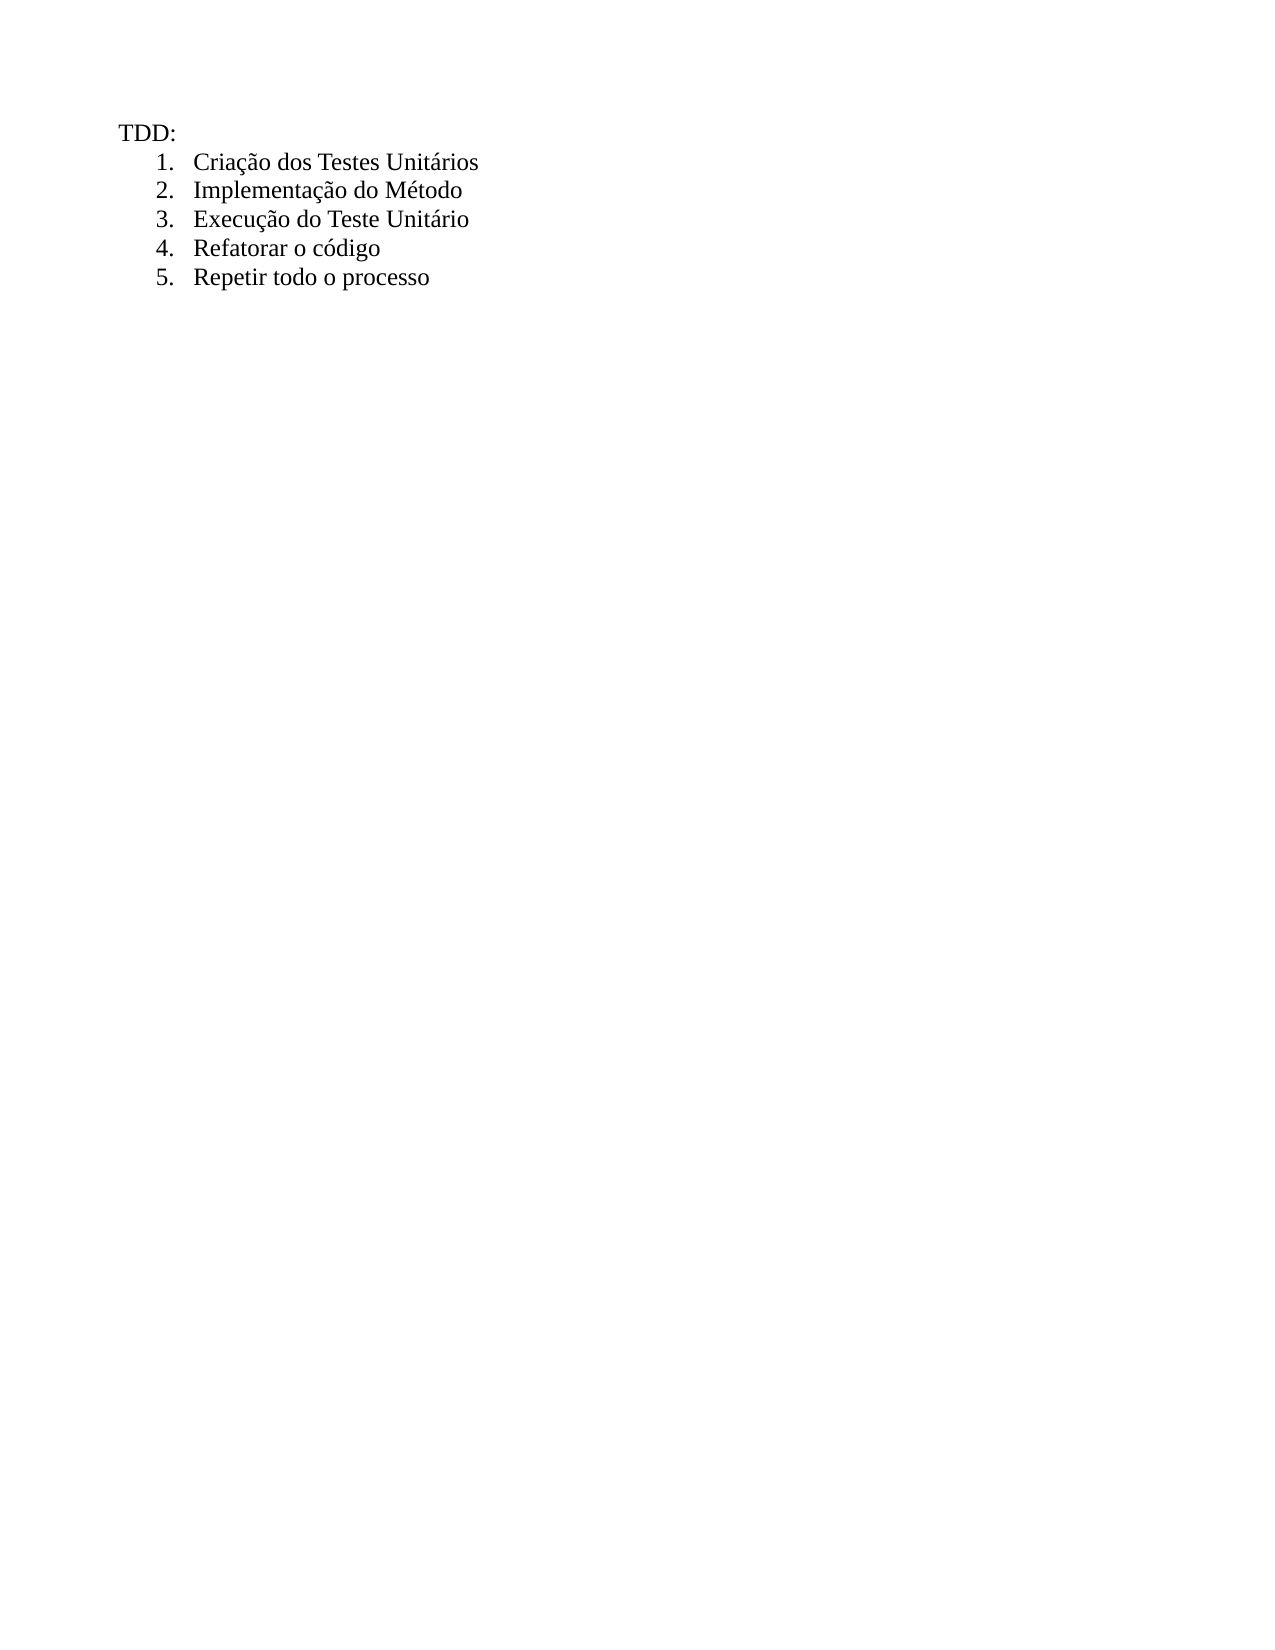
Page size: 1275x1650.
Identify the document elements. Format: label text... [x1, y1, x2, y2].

list Execução do Teste Unitário [156, 204, 1157, 233]
list Implementação do Método [156, 176, 1157, 204]
list Refatorar o código [156, 233, 1157, 262]
list Criação dos Testes Unitários [156, 147, 1157, 176]
list Repetir todo o processo [156, 262, 1157, 291]
text TDD: [118, 118, 1157, 147]
